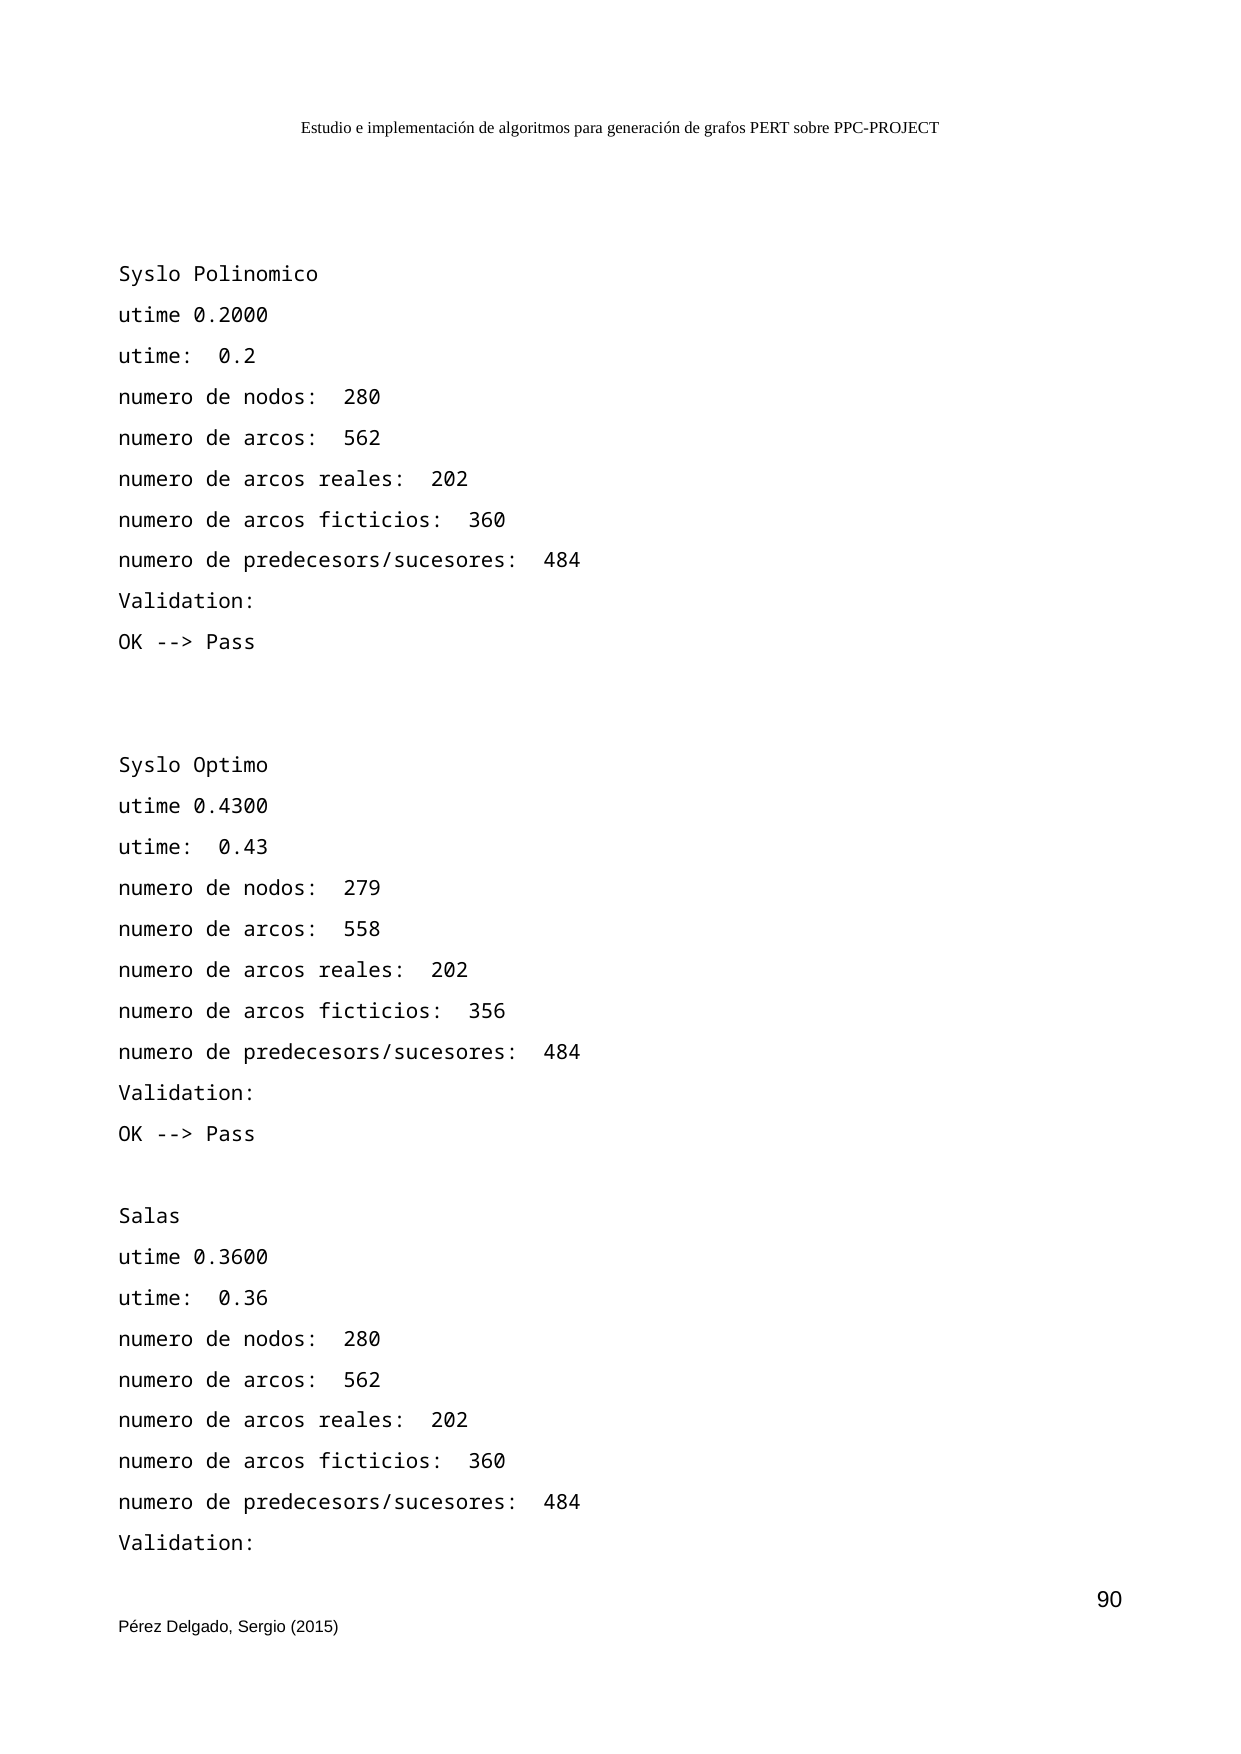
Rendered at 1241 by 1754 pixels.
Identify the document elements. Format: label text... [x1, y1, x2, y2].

text OK --> Pass [118, 1119, 1122, 1147]
text Syslo Optimo [118, 750, 1122, 779]
text numero de predecesors/sucesores: 484 [118, 546, 1122, 574]
text OK --> Pass [118, 627, 1122, 656]
text utime: 0.36 [118, 1283, 1122, 1311]
text numero de arcos: 562 [118, 423, 1122, 451]
text Salas [118, 1201, 1122, 1229]
text numero de arcos: 558 [118, 914, 1122, 942]
text Validation: [118, 1528, 1122, 1557]
text Syslo Polinomico [118, 259, 1122, 287]
text Validation: [118, 1078, 1122, 1106]
text utime 0.3600 [118, 1242, 1122, 1270]
text utime 0.2000 [118, 300, 1122, 328]
text numero de arcos reales: 202 [118, 1406, 1122, 1434]
text utime 0.4300 [118, 791, 1122, 820]
text utime: 0.2 [118, 341, 1122, 369]
text numero de predecesors/sucesores: 484 [118, 1487, 1122, 1516]
text numero de arcos ficticios: 360 [118, 1447, 1122, 1475]
text numero de arcos ficticios: 360 [118, 505, 1122, 533]
text numero de arcos reales: 202 [118, 955, 1122, 983]
text numero de arcos ficticios: 356 [118, 996, 1122, 1024]
text numero de nodos: 280 [118, 382, 1122, 410]
text numero de predecesors/sucesores: 484 [118, 1037, 1122, 1065]
text numero de arcos: 562 [118, 1365, 1122, 1393]
text numero de arcos reales: 202 [118, 464, 1122, 492]
text utime: 0.43 [118, 832, 1122, 861]
text numero de nodos: 280 [118, 1324, 1122, 1352]
text numero de nodos: 279 [118, 873, 1122, 902]
text Validation: [118, 587, 1122, 615]
